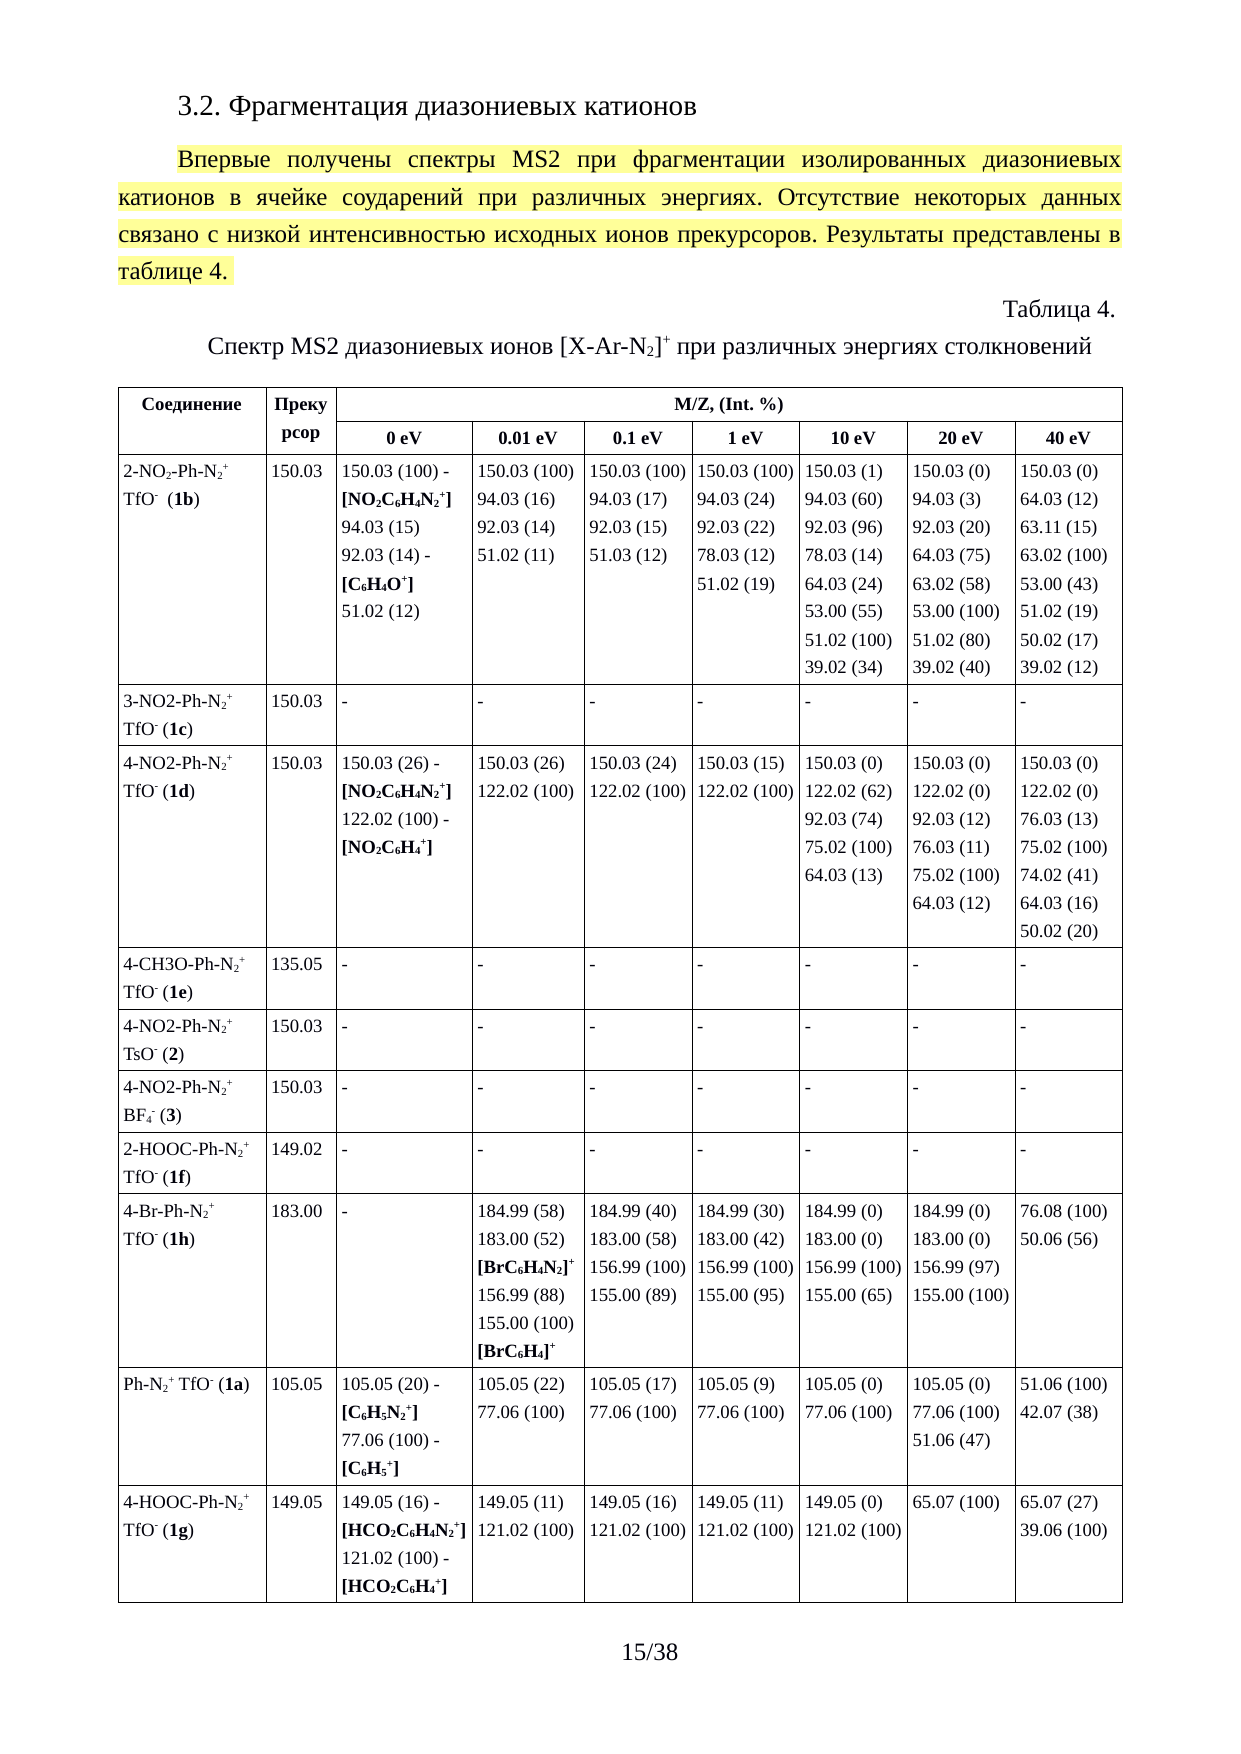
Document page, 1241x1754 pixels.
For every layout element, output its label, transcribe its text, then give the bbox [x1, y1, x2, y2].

table_cell 150.03 (15) 122.02 (100) [693, 746, 799, 947]
table_cell 184.99 (40) 183.00 (58) 156.99 (100) 155.00 (89) [585, 1194, 692, 1367]
table_cell 150.03 (24) 122.02 (100) [585, 746, 692, 947]
table_cell - [908, 685, 1015, 745]
table_cell 105.05 (20) - [C6H5N2+] 77.06 (100) - [C6H5+] [337, 1368, 472, 1484]
table_cell 150.03 (100) - [NO2C6H4N2+] 94.03 (15) 92.03 (14) - [C6H4O+] 51.02 (12) [337, 455, 472, 684]
table_cell 150.03 (100) 94.03 (24) 92.03 (22) 78.03 (12) 51.02 (19) [693, 455, 799, 684]
table_cell 4-NO2-Ph-N2+ TsO- (2) [119, 1010, 266, 1070]
table_cell 150.03 (100) 94.03 (17) 92.03 (15) 51.03 (12) [585, 455, 692, 684]
table_cell - [337, 685, 472, 745]
table_cell 65.07 (27) 39.06 (100) [1016, 1486, 1122, 1602]
table_cell - [337, 948, 472, 1008]
table_cell 149.05 [267, 1486, 336, 1602]
table_cell 2-NO2-Ph-N2+ TfO- (1b) [119, 455, 266, 684]
table_cell - [585, 1133, 692, 1193]
table_cell 4-Br-Ph-N2+ TfO- (1h) [119, 1194, 266, 1367]
table_cell 4-NO2-Ph-N2+ TfO- (1d) [119, 746, 266, 947]
text Впервые получены спектры MS2 при фрагментации изолированных диазониевых катионов в ячейке соударений при различных энергиях. Отсутствие некоторых данных связано с низкой интенсивностью исходных ионов прекурсоров. Результаты представлены в таблице 4. [118, 144, 1122, 285]
table_cell 150.03 (26) 122.02 (100) [473, 746, 584, 947]
table_cell 40 eV [1016, 422, 1122, 454]
table_cell - [337, 1133, 472, 1193]
table_cell 76.08 (100) 50.06 (56) [1016, 1194, 1122, 1367]
table_cell 149.05 (16) 121.02 (100) [585, 1486, 692, 1602]
table_cell 149.05 (11) 121.02 (100) [473, 1486, 584, 1602]
table_cell 2-HOOC-Ph-N2+ TfO- (1f) [119, 1133, 266, 1193]
table_cell - [337, 1010, 472, 1070]
table_cell 184.99 (58) 183.00 (52) [BrC6H4N2]+ 156.99 (88) 155.00 (100) [BrC6H4]+ [473, 1194, 584, 1367]
table_cell - [1016, 1133, 1122, 1193]
table_cell 105.05 (0) 77.06 (100) [800, 1368, 907, 1484]
table_cell 135.05 [267, 948, 336, 1008]
table_cell - [800, 685, 907, 745]
table_cell 0.01 eV [473, 422, 584, 454]
table_cell 149.02 [267, 1133, 336, 1193]
table_cell 149.05 (16) - [HCO2C6H4N2+] 121.02 (100) - [HCO2C6H4+] [337, 1486, 472, 1602]
table_cell - [337, 1071, 472, 1132]
table_cell - [800, 1133, 907, 1193]
table_cell 1 eV [693, 422, 799, 454]
table_cell 150.03 [267, 455, 336, 684]
table_cell - [908, 1010, 1015, 1070]
text Спектр MS2 диазониевых ионов [X-Ar-N2]+ при различных энергиях столкновений [118, 331, 1122, 360]
table_cell - [337, 1194, 472, 1367]
table_header Прекурсор [267, 388, 336, 454]
table_cell - [693, 1010, 799, 1070]
table_cell - [908, 1133, 1015, 1193]
table_cell 150.03 (100) 94.03 (16) 92.03 (14) 51.02 (11) [473, 455, 584, 684]
table_cell 150.03 (0) 122.02 (0) 92.03 (12) 76.03 (11) 75.02 (100) 64.03 (12) [908, 746, 1015, 947]
table_cell - [1016, 1071, 1122, 1132]
table_cell 150.03 (0) 122.02 (62) 92.03 (74) 75.02 (100) 64.03 (13) [800, 746, 907, 947]
table_cell 51.06 (100) 42.07 (38) [1016, 1368, 1122, 1484]
table_header M/Z, (Int. %) [337, 388, 1122, 421]
table_cell 4-HOOC-Ph-N2+ TfO- (1g) [119, 1486, 266, 1602]
table_cell 105.05 [267, 1368, 336, 1484]
table_cell 150.03 [267, 685, 336, 745]
table_cell - [1016, 685, 1122, 745]
table_cell 150.03 (0) 64.03 (12) 63.11 (15) 63.02 (100) 53.00 (43) 51.02 (19) 50.02 (17) 39.02 (12) [1016, 455, 1122, 684]
table_cell - [473, 948, 584, 1008]
table_cell - [473, 1071, 584, 1132]
table_cell 150.03 (26) - [NO2C6H4N2+] 122.02 (100) - [NO2C6H4+] [337, 746, 472, 947]
table_cell 149.05 (0) 121.02 (100) [800, 1486, 907, 1602]
table_cell - [693, 685, 799, 745]
table_cell - [473, 1133, 584, 1193]
table_cell - [693, 1071, 799, 1132]
table_cell Ph-N2+ TfO- (1a) [119, 1368, 266, 1484]
table_cell - [693, 948, 799, 1008]
table_cell 4-NO2-Ph-N2+ BF4- (3) [119, 1071, 266, 1132]
text Таблица 4. [118, 294, 1122, 322]
table_cell 184.99 (0) 183.00 (0) 156.99 (97) 155.00 (100) [908, 1194, 1015, 1367]
table_cell 184.99 (30) 183.00 (42) 156.99 (100) 155.00 (95) [693, 1194, 799, 1367]
table_cell - [585, 948, 692, 1008]
table_cell - [1016, 948, 1122, 1008]
table_cell 183.00 [267, 1194, 336, 1367]
table_cell 150.03 (0) 94.03 (3) 92.03 (20) 64.03 (75) 63.02 (58) 53.00 (100) 51.02 (80) 39.02 (40) [908, 455, 1015, 684]
table_cell - [800, 948, 907, 1008]
table_cell - [908, 948, 1015, 1008]
table_cell - [1016, 1010, 1122, 1070]
table_cell - [800, 1010, 907, 1070]
table_cell 105.05 (0) 77.06 (100) 51.06 (47) [908, 1368, 1015, 1484]
table_cell 0 eV [337, 422, 472, 454]
table_cell - [693, 1133, 799, 1193]
table_cell 65.07 (100) [908, 1486, 1015, 1602]
table_cell - [908, 1071, 1015, 1132]
table_cell 10 eV [800, 422, 907, 454]
table_cell 150.03 (0) 122.02 (0) 76.03 (13) 75.02 (100) 74.02 (41) 64.03 (16) 50.02 (20) [1016, 746, 1122, 947]
table_cell 150.03 [267, 746, 336, 947]
table_header Соединение [119, 388, 266, 454]
table_cell 105.05 (9) 77.06 (100) [693, 1368, 799, 1484]
table_cell 0.1 eV [585, 422, 692, 454]
table_cell 105.05 (22) 77.06 (100) [473, 1368, 584, 1484]
table_cell 105.05 (17) 77.06 (100) [585, 1368, 692, 1484]
table_cell 150.03 (1) 94.03 (60) 92.03 (96) 78.03 (14) 64.03 (24) 53.00 (55) 51.02 (100) 39.02 (34) [800, 455, 907, 684]
table_cell 150.03 [267, 1010, 336, 1070]
table_cell 3-NO2-Ph-N2+ TfO- (1c) [119, 685, 266, 745]
table_cell - [800, 1071, 907, 1132]
table_cell - [473, 1010, 584, 1070]
table_cell 20 eV [908, 422, 1015, 454]
table_cell - [473, 685, 584, 745]
table_cell 4-CH3O-Ph-N2+ TfO- (1e) [119, 948, 266, 1008]
table_cell 149.05 (11) 121.02 (100) [693, 1486, 799, 1602]
table_cell - [585, 1071, 692, 1132]
table_cell - [585, 1010, 692, 1070]
table_cell 184.99 (0) 183.00 (0) 156.99 (100) 155.00 (65) [800, 1194, 907, 1367]
list 3.2. Фрагментация диазониевых катионов [177, 88, 1122, 122]
table_cell 150.03 [267, 1071, 336, 1132]
table_cell - [585, 685, 692, 745]
